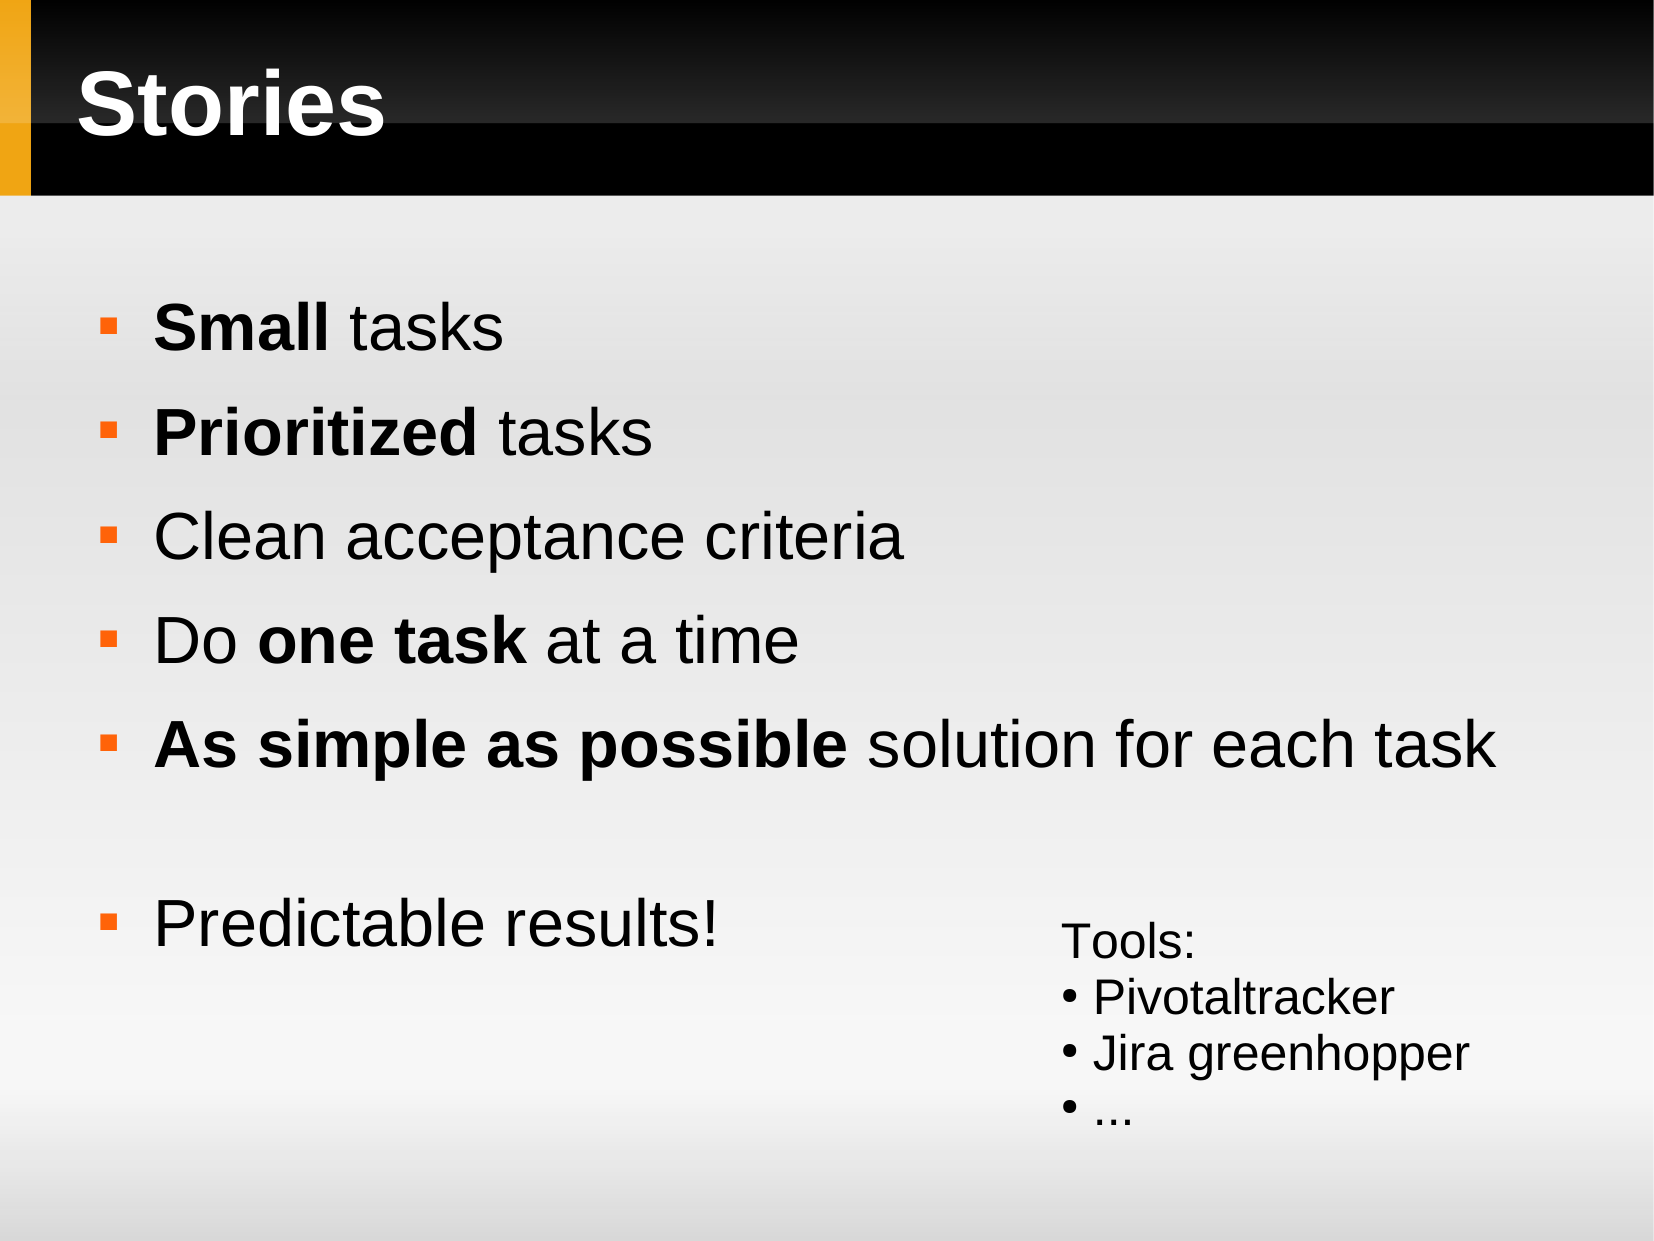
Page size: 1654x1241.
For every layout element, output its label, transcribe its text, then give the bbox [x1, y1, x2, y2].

text_box Tools: Pivotaltracker Jira greenhopper ... [1046, 905, 1538, 1144]
picture [0, 0, 1654, 1241]
list Small tasks Prioritized tasks Clean acceptance criteria Do one task at a time As simple as possible solution for each task Predictable results! [82, 290, 1571, 962]
title Stories [76, 0, 1565, 208]
